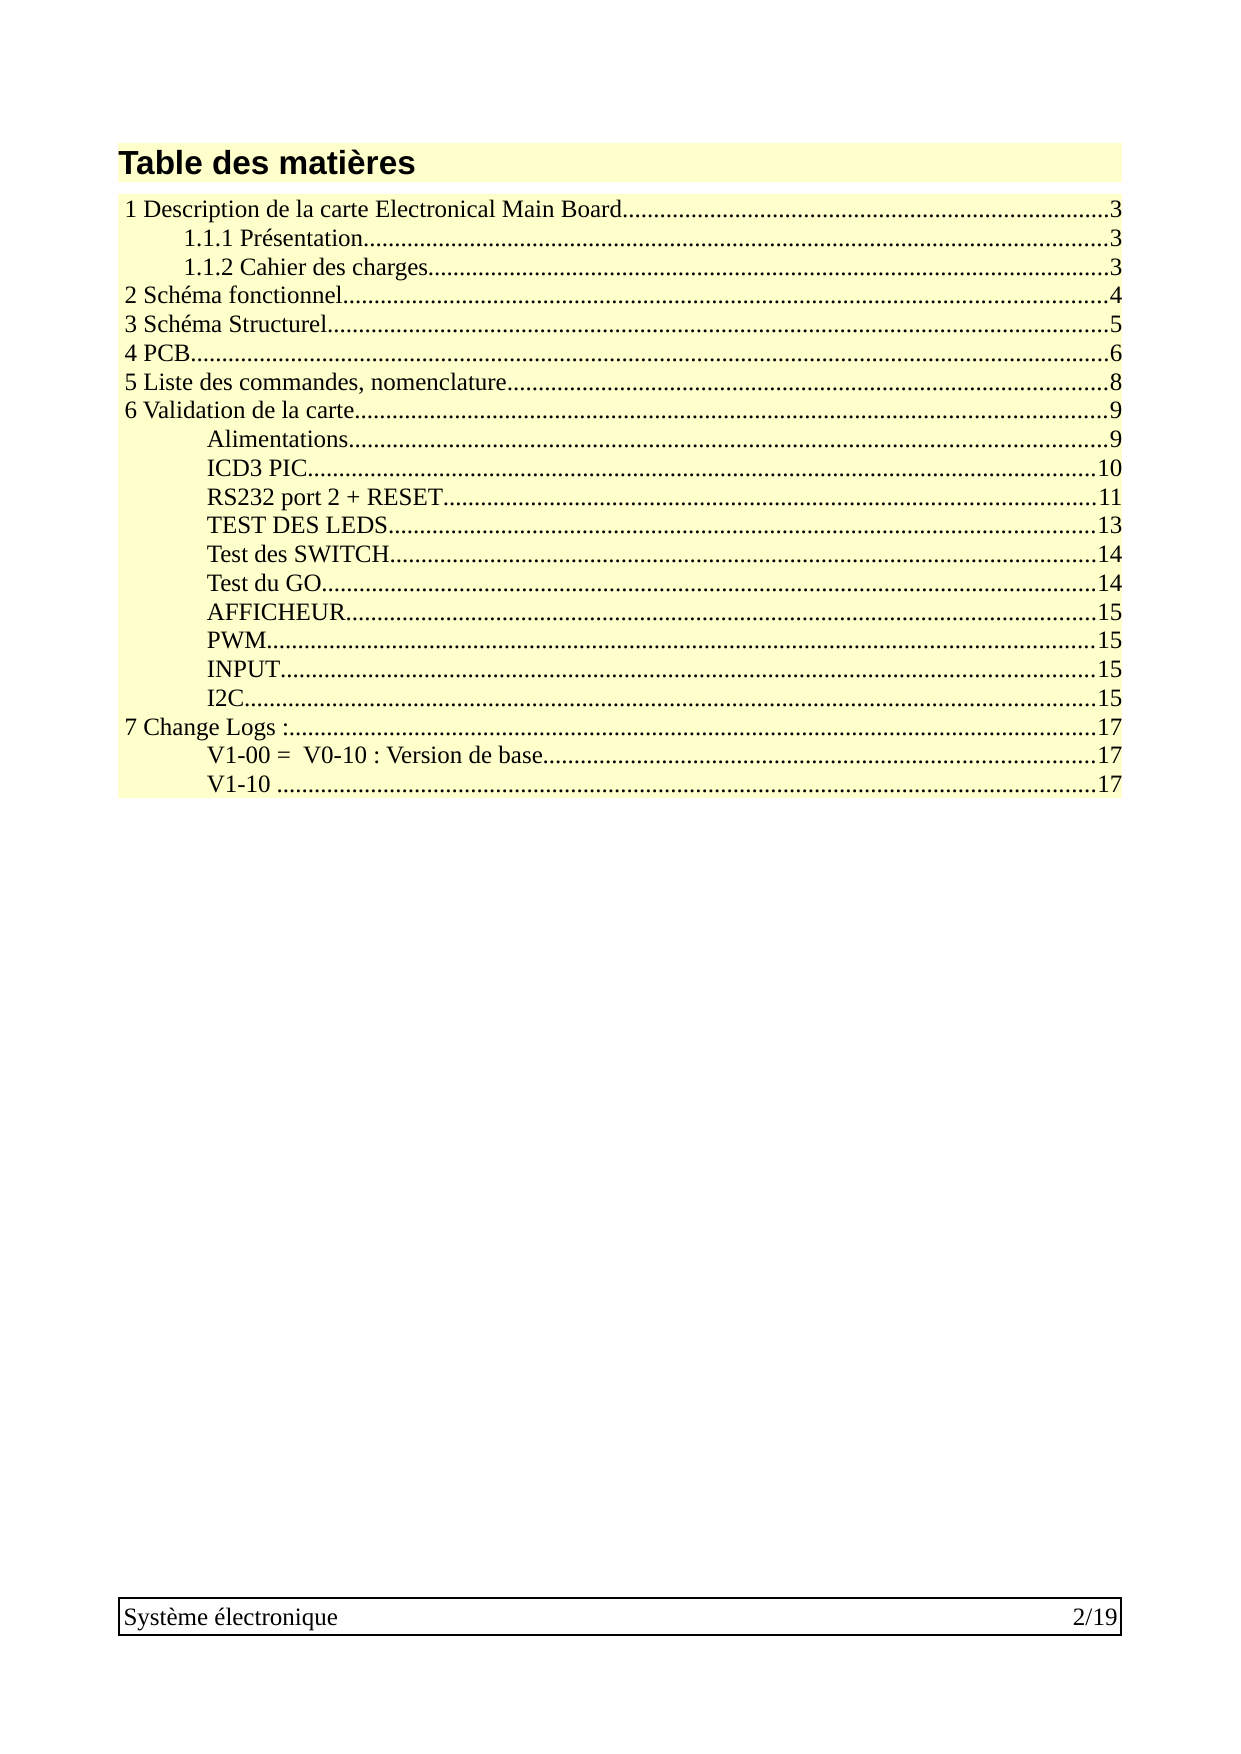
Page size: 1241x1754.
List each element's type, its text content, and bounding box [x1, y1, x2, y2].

text Test des SWITCH 14 [207, 539, 1122, 568]
text 1 Description de la carte Electronical Main Board 3 [118, 194, 1122, 223]
text RS232 port 2 + RESET 11 [207, 482, 1122, 510]
text TEST DES LEDS 13 [207, 510, 1122, 539]
text ICD3 PIC 10 [207, 453, 1122, 482]
text PWM 15 [207, 625, 1122, 654]
text 5 Liste des commandes, nomenclature 8 [118, 367, 1122, 395]
text 4 PCB 6 [118, 338, 1122, 367]
text 2 Schéma fonctionnel 4 [118, 280, 1122, 309]
subtitle Table des matières [118, 143, 1122, 182]
text V1-10 17 [207, 769, 1122, 798]
text Alimentations 9 [207, 424, 1122, 453]
text V1-00 = V0-10 : Version de base 17 [207, 740, 1122, 769]
text AFFICHEUR 15 [207, 597, 1122, 625]
text INPUT 15 [207, 654, 1122, 683]
text 3 Schéma Structurel 5 [118, 309, 1122, 338]
text I2C 15 [207, 683, 1122, 712]
text 1.1.1 Présentation 3 [177, 223, 1122, 252]
text 1.1.2 Cahier des charges 3 [177, 252, 1122, 280]
text Test du GO 14 [207, 568, 1122, 597]
text 6 Validation de la carte 9 [118, 395, 1122, 424]
text 7 Change Logs : 17 [118, 712, 1122, 740]
